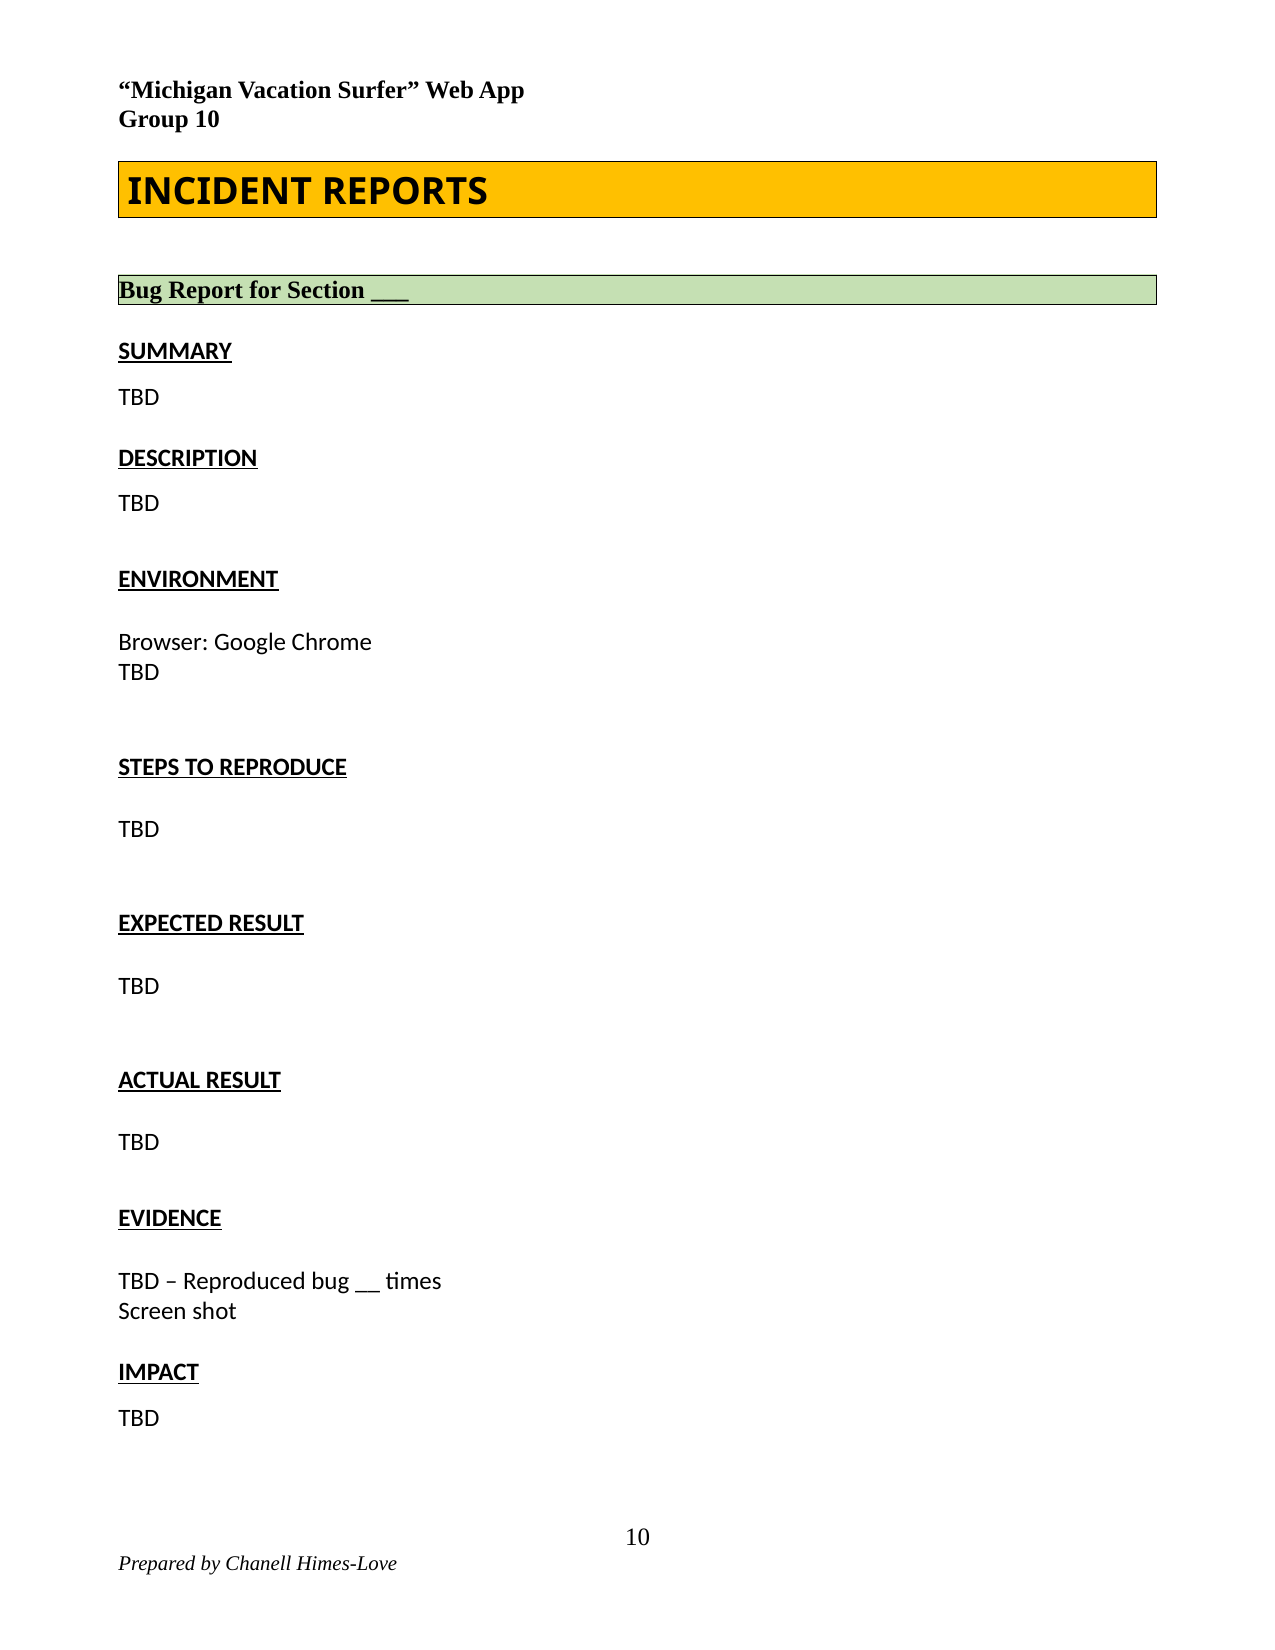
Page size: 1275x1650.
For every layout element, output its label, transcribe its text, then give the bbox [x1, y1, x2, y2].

subtitle Expected Result [118, 907, 1157, 938]
subtitle INCIDENT REPORTS [119, 162, 1156, 217]
text TBD – Reproduced bug __ times [118, 1265, 1157, 1295]
subtitle TBD [118, 813, 1157, 843]
subtitle TBD [118, 970, 1157, 1000]
subtitle Environment [118, 563, 1157, 594]
subtitle TBD [118, 1127, 1157, 1157]
subtitle Summary [118, 335, 1157, 365]
subtitle Evidence [118, 1202, 1157, 1233]
subtitle TBD [118, 1402, 1157, 1433]
subtitle Impact [118, 1356, 1157, 1387]
subtitle Steps to Reproduce [118, 751, 1157, 781]
subtitle TBD [118, 656, 1157, 687]
text Screen shot [118, 1295, 1157, 1326]
text TBD [118, 381, 1157, 411]
subtitle TBD [118, 487, 1157, 518]
subtitle Actual Result [118, 1064, 1157, 1095]
text Bug Report for Section ___ [119, 276, 1156, 304]
text Browser: Google Chrome [118, 626, 1157, 656]
subtitle Description [118, 442, 1157, 472]
